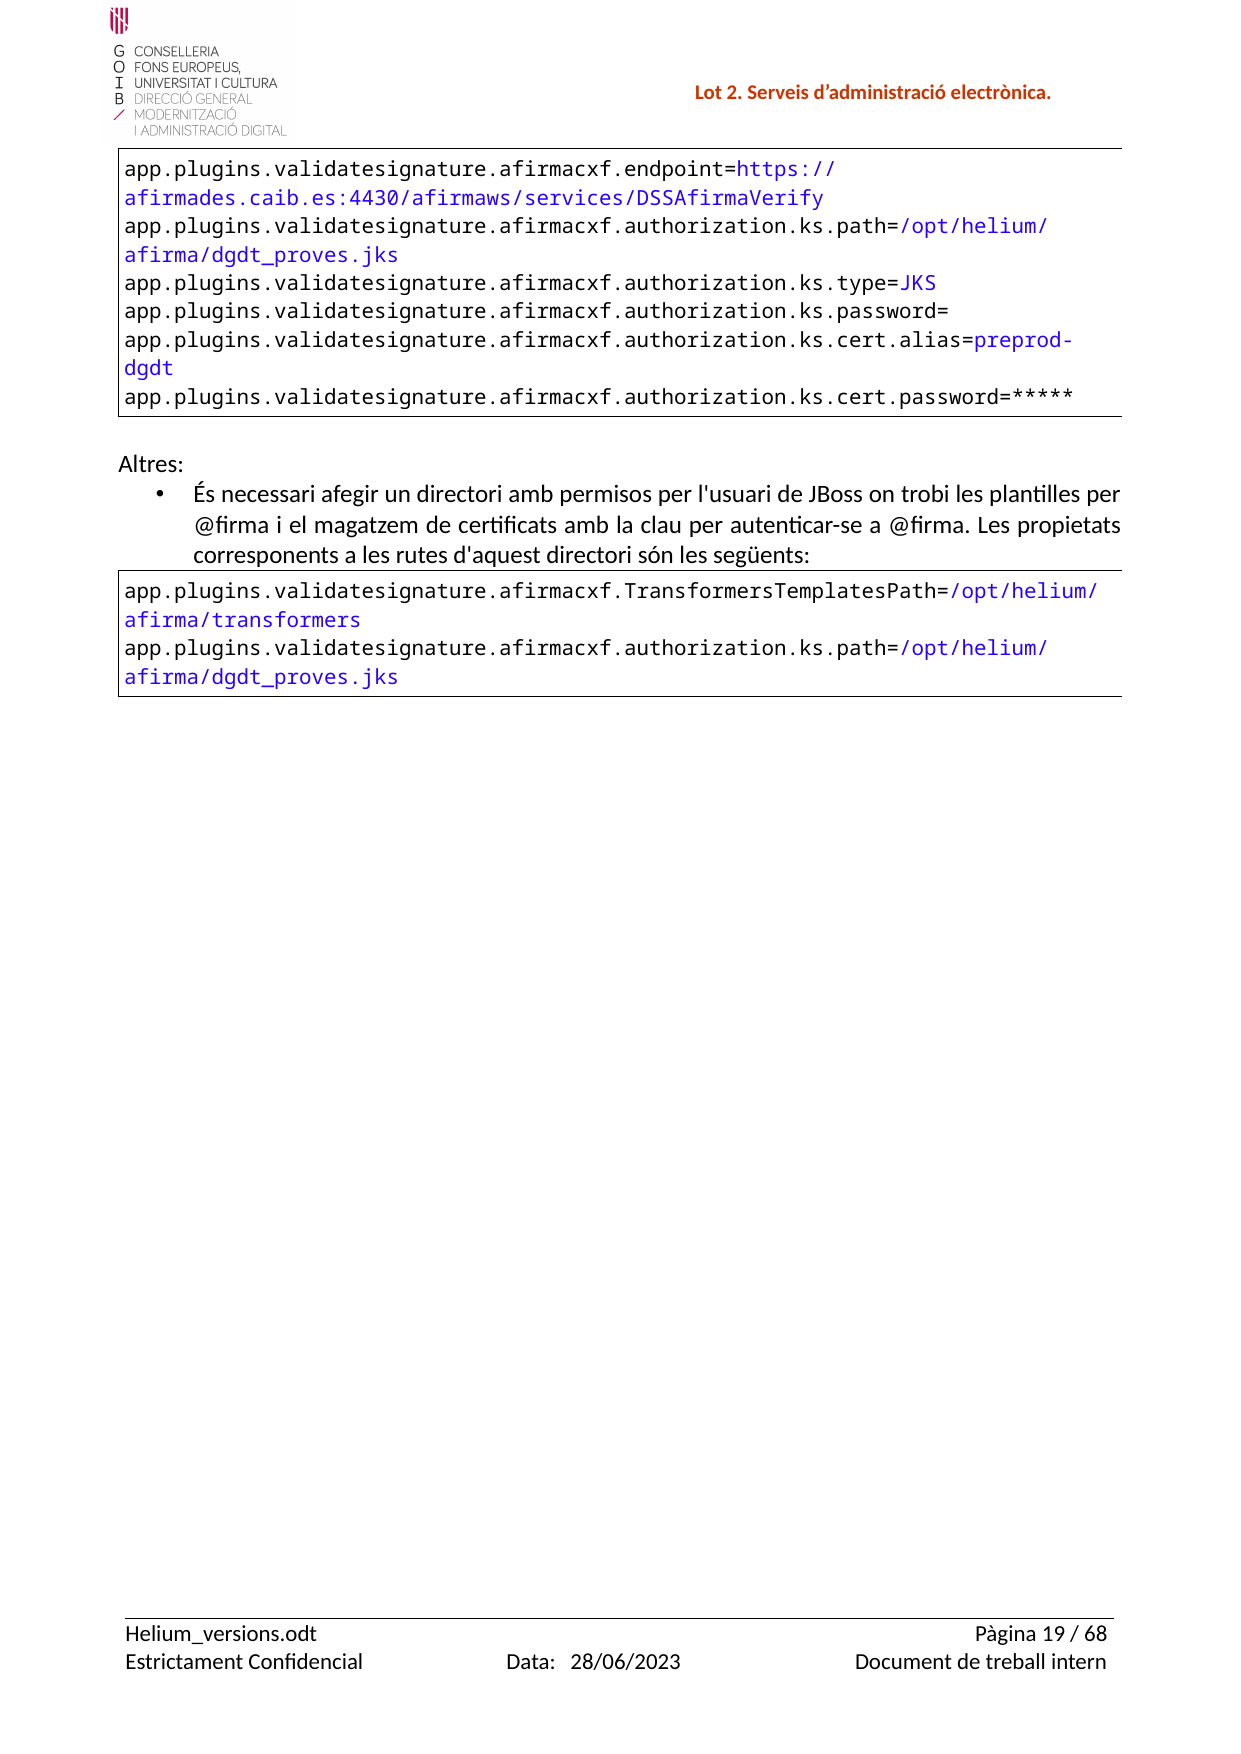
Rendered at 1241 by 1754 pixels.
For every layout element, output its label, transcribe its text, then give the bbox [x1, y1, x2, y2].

text Altres: [118, 448, 1122, 478]
table_header app.plugins.validatesignature.afirmacxf.endpoint=https://afirmades.caib.es:4430/afirmaws/services/DSSAfirmaVerify app.plugins.validatesignature.afirmacxf.authorization.ks.path=/opt/helium/afirma/dgdt_proves.jks app.plugins.validatesignature.afirmacxf.authorization.ks.type=JKS app.plugins.validatesignature.afirmacxf.authorization.ks.password= app.plugins.validatesignature.afirmacxf.authorization.ks.cert.alias=preprod-dgdt app.plugins.validatesignature.afirmacxf.authorization.ks.cert.password=***** [119, 149, 1122, 416]
picture [100, 0, 297, 144]
list És necessari afegir un directori amb permisos per l'usuari de JBoss on trobi les plantilles per @firma i el magatzem de certificats amb la clau per autenticar-se a @firma. Les propietats corresponents a les rutes d'aquest directori són les següents: [156, 478, 1122, 570]
table_header app.plugins.validatesignature.afirmacxf.TransformersTemplatesPath=/opt/helium/afirma/transformers app.plugins.validatesignature.afirmacxf.authorization.ks.path=/opt/helium/afirma/dgdt_proves.jks [119, 571, 1122, 696]
